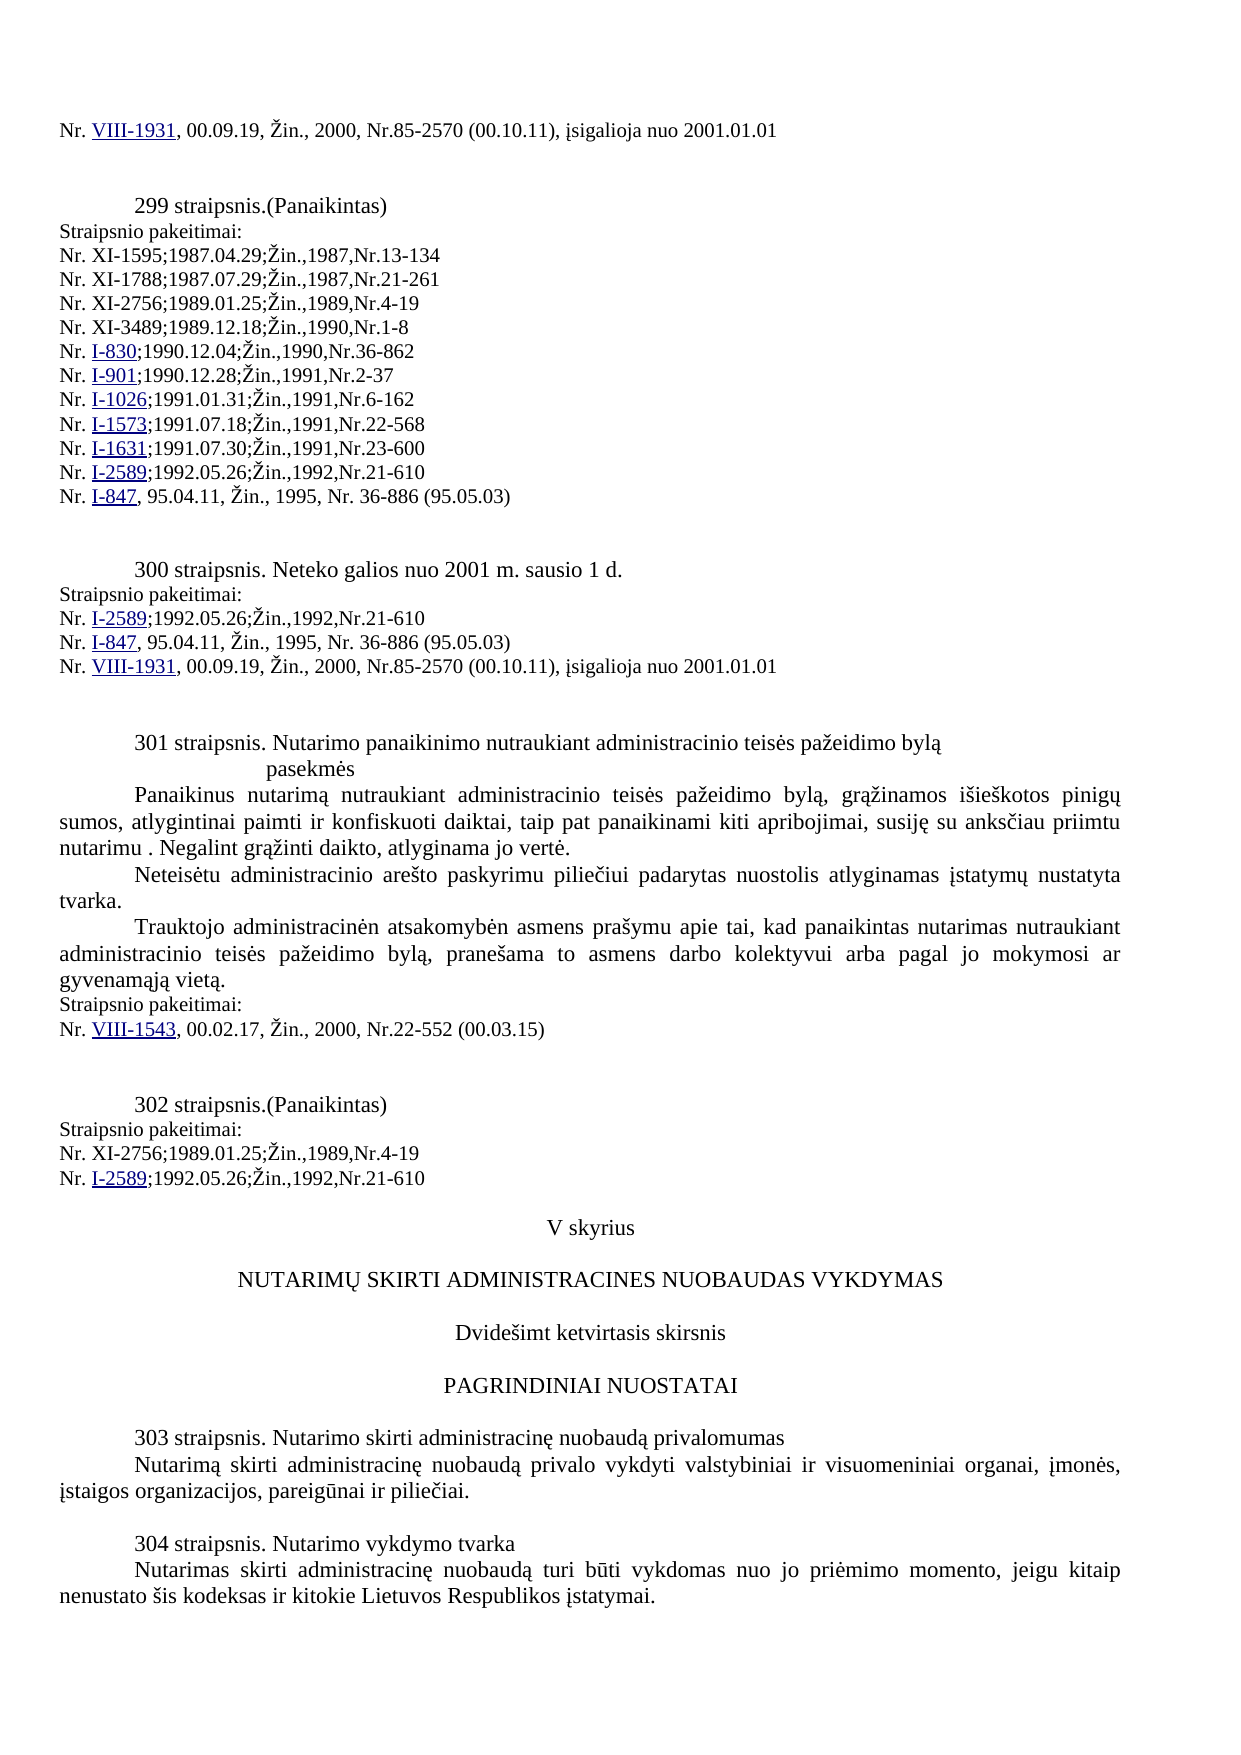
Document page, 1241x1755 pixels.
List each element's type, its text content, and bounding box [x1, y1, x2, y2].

text Nr. I-2589;1992.05.26;Žin.,1992,Nr.21-610 [59, 1165, 1122, 1189]
text Nutarimą skirti administracinę nuobaudą privalo vykdyti valstybiniai ir visuomeniniai organai, įmonės, įstaigos organizacijos, pareigūnai ir piliečiai. [59, 1451, 1122, 1503]
text Nr. I-847, 95.04.11, Žin., 1995, Nr. 36-886 (95.05.03) [59, 484, 1122, 508]
text Nr. I-2589;1992.05.26;Žin.,1992,Nr.21-610 [59, 459, 1122, 484]
text Nr. XI-1788;1987.07.29;Žin.,1987,Nr.21-261 [59, 267, 1122, 291]
text Nr. I-901;1990.12.28;Žin.,1991,Nr.2-37 [59, 363, 1122, 387]
text Nr. XI-3489;1989.12.18;Žin.,1990,Nr.1-8 [59, 315, 1122, 339]
text 299 straipsnis.(Panaikintas) [59, 193, 1122, 219]
text Panaikinus nutarimą nutraukiant administracinio teisės pažeidimo bylą, grąžinamos išieškotos pinigų sumos, atlygintinai paimti ir konfiskuoti daiktai, taip pat panaikinami kiti apribojimai, susiję su anksčiau priimtu nutarimu . Negalint grąžinti daikto, atlyginama jo vertė. [59, 782, 1122, 861]
text Straipsnio pakeitimai: [59, 219, 1122, 243]
text Nr. VIII-1931, 00.09.19, Žin., 2000, Nr.85-2570 (00.10.11), įsigalioja nuo 2001.01.01 [59, 654, 1122, 678]
text Nr. I-1573;1991.07.18;Žin.,1991,Nr.22-568 [59, 411, 1122, 436]
text V skyrius [59, 1213, 1122, 1240]
text 302 straipsnis.(Panaikintas) [59, 1091, 1122, 1117]
text 303 straipsnis. Nutarimo skirti administracinę nuobaudą privalomumas [59, 1424, 1122, 1451]
text Dvidešimt ketvirtasis skirsnis [59, 1319, 1122, 1345]
text Straipsnio pakeitimai: [59, 582, 1122, 606]
text PAGRINDINIAI NUOSTATAI [59, 1372, 1122, 1398]
text NUTARIMŲ SKIRTI ADMINISTRACINES NUOBAUDAS VYKDYMAS [59, 1266, 1122, 1293]
text 304 straipsnis. Nutarimo vykdymo tvarka [59, 1530, 1122, 1556]
text Nr. I-1026;1991.01.31;Žin.,1991,Nr.6-162 [59, 387, 1122, 411]
text Nr. VIII-1931, 00.09.19, Žin., 2000, Nr.85-2570 (00.10.11), įsigalioja nuo 2001.01.01 [59, 118, 1122, 142]
text Straipsnio pakeitimai: [59, 1117, 1122, 1141]
text 300 straipsnis. Neteko galios nuo 2001 m. sausio 1 d. [59, 556, 1122, 582]
text Straipsnio pakeitimai: [59, 992, 1122, 1016]
text Nr. I-2589;1992.05.26;Žin.,1992,Nr.21-610 [59, 606, 1122, 630]
text Nutarimas skirti administracinę nuobaudą turi būti vykdomas nuo jo priėmimo momento, jeigu kitaip nenustato šis kodeksas ir kitokie Lietuvos Respublikos įstatymai. [59, 1556, 1122, 1609]
text Neteisėtu administracinio arešto paskyrimu piliečiui padarytas nuostolis atlyginamas įstatymų nustatyta tvarka. [59, 861, 1122, 913]
text Nr. I-1631;1991.07.30;Žin.,1991,Nr.23-600 [59, 436, 1122, 459]
text Nr. XI-2756;1989.01.25;Žin.,1989,Nr.4-19 [59, 291, 1122, 315]
text Trauktojo administracinėn atsakomybėn asmens prašymu apie tai, kad panaikintas nutarimas nutraukiant administracinio teisės pažeidimo bylą, pranešama to asmens darbo kolektyvui arba pagal jo mokymosi ar gyvenamąją vietą. [59, 913, 1122, 992]
text pasekmės [59, 755, 1122, 782]
text Nr. VIII-1543, 00.02.17, Žin., 2000, Nr.22-552 (00.03.15) [59, 1016, 1122, 1041]
text Nr. XI-2756;1989.01.25;Žin.,1989,Nr.4-19 [59, 1141, 1122, 1165]
text Nr. XI-1595;1987.04.29;Žin.,1987,Nr.13-134 [59, 243, 1122, 267]
text Nr. I-830;1990.12.04;Žin.,1990,Nr.36-862 [59, 339, 1122, 363]
text 301 straipsnis. Nutarimo panaikinimo nutraukiant administracinio teisės pažeidimo bylą [59, 729, 1122, 755]
text Nr. I-847, 95.04.11, Žin., 1995, Nr. 36-886 (95.05.03) [59, 630, 1122, 654]
